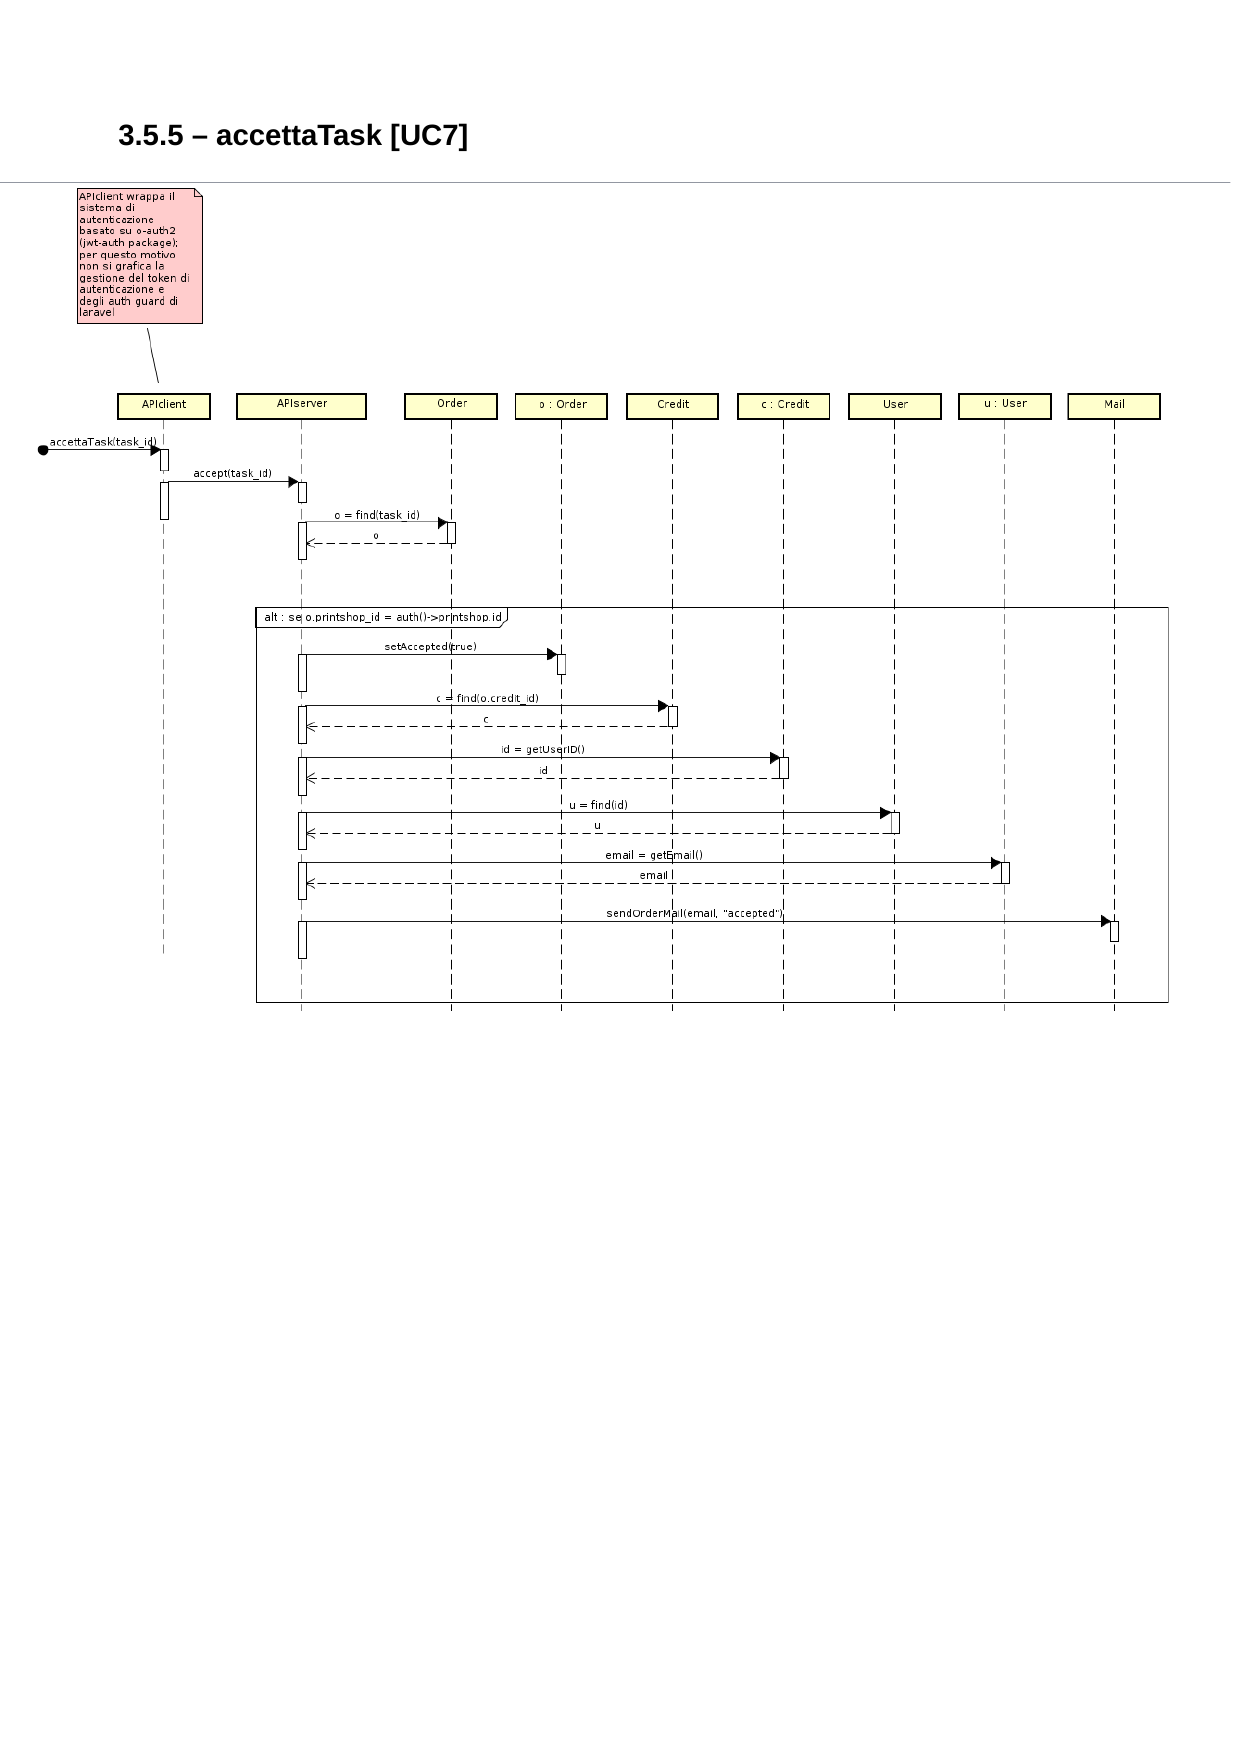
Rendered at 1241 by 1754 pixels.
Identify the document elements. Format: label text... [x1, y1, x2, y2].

subtitle 3.5.5 – accettaTask [UC7] [118, 118, 1122, 152]
picture [0, 182, 1231, 1011]
